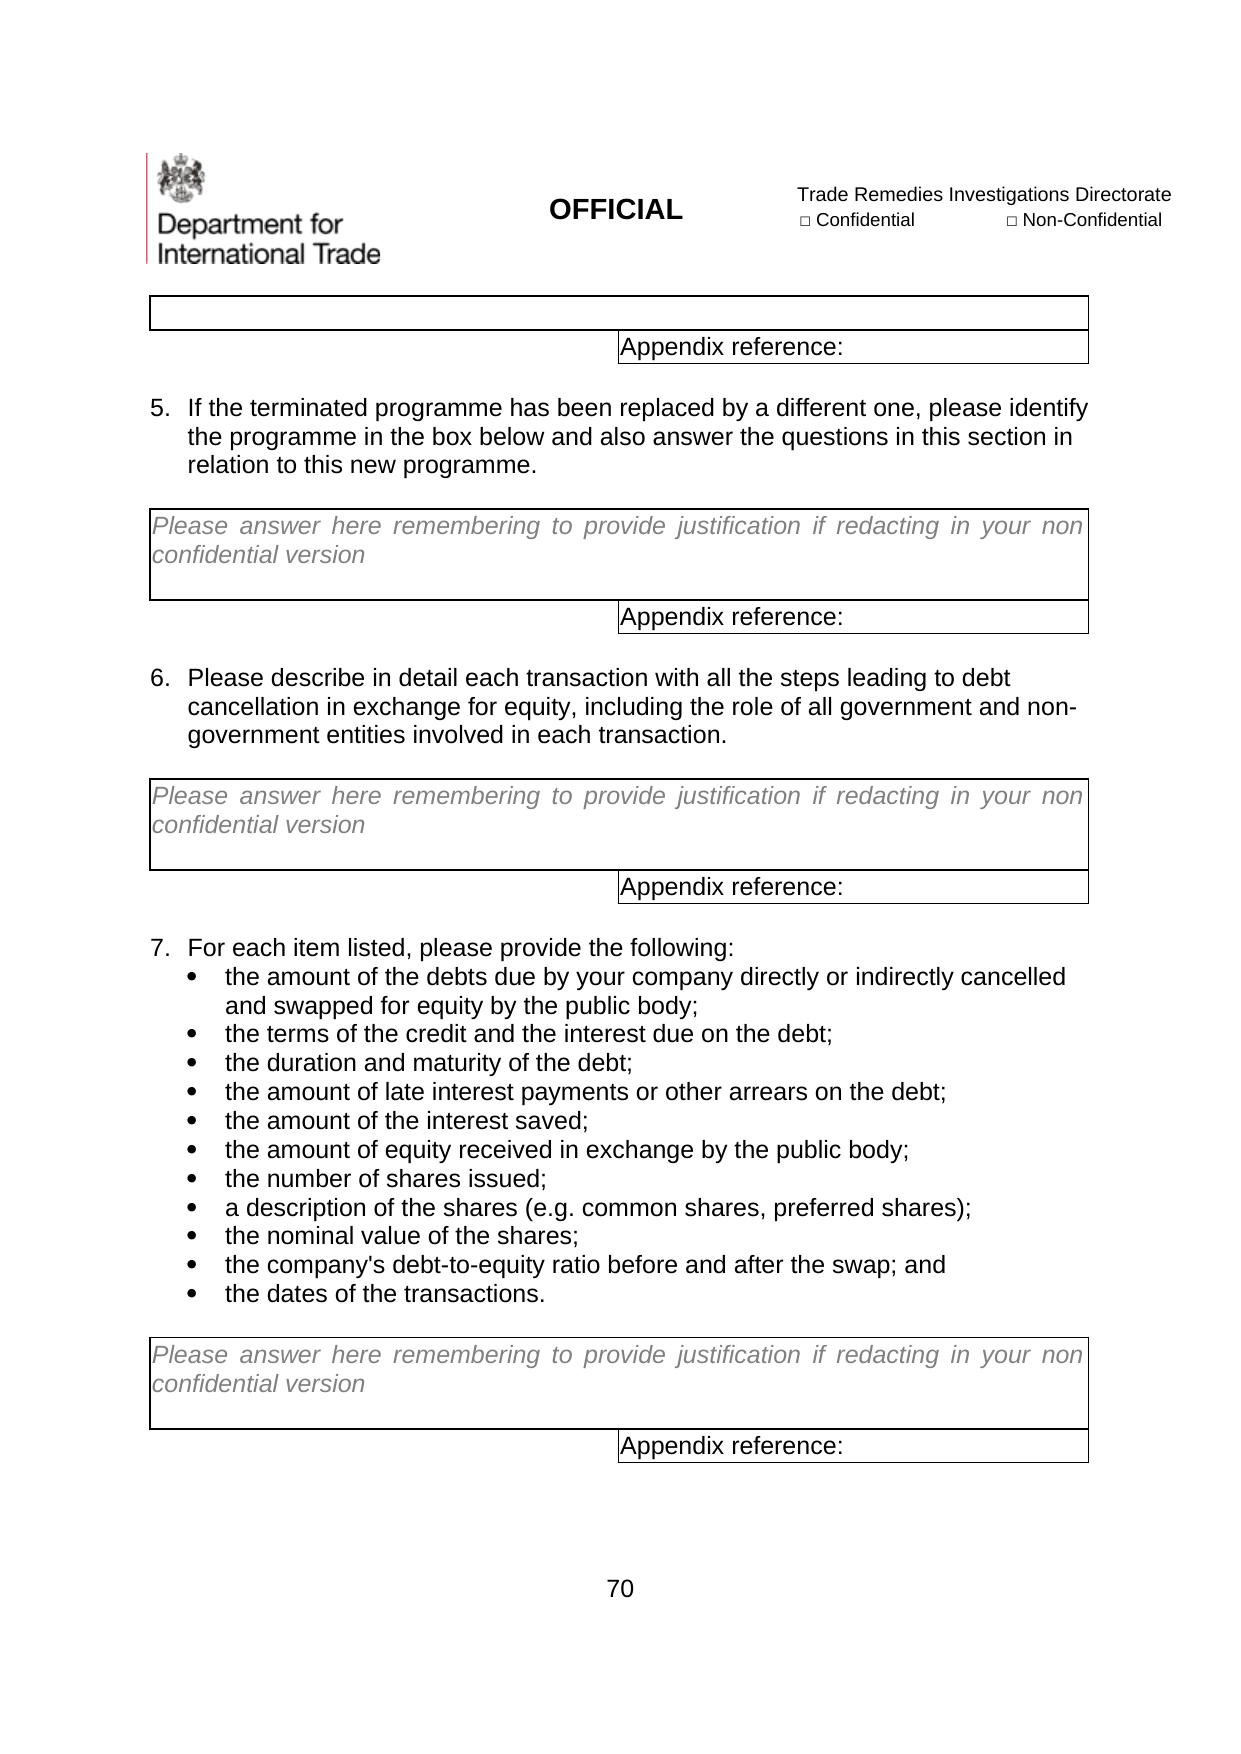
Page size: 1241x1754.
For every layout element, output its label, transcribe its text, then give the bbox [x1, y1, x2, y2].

list the terms of the credit and the interest due on the debt; [187, 1019, 1090, 1048]
list the amount of late interest payments or other arrears on the debt; [187, 1077, 1090, 1106]
table_cell [150, 331, 618, 362]
table_cell [150, 601, 618, 633]
table_cell Appendix reference: [619, 601, 1088, 633]
table_cell [150, 1430, 618, 1461]
table_header Please answer here remembering to provide justification if redacting in your non confidential version [151, 510, 1088, 599]
table_cell Appendix reference: [619, 1430, 1088, 1461]
list the amount of the interest saved; [187, 1106, 1090, 1135]
table_cell Appendix reference: [619, 871, 1088, 903]
list the amount of the debts due by your company directly or indirectly cancelled and swapped for equity by the public body; [187, 962, 1090, 1019]
table_cell Appendix reference: [619, 331, 1088, 362]
list the duration and maturity of the debt; [187, 1048, 1090, 1077]
table_cell [150, 871, 618, 903]
table_header Please answer here remembering to provide justification if redacting in your non confidential version [151, 780, 1088, 869]
list the company's debt-to-equity ratio before and after the swap; and [187, 1250, 1090, 1279]
list a description of the shares (e.g. common shares, preferred shares); [187, 1192, 1090, 1221]
table_header Please answer here remembering to provide justification if redacting in your non confidential version [151, 1338, 1088, 1428]
list If the terminated programme has been replaced by a different one, please identify the programme in the box below and also answer the questions in this section in relation to this new programme. [150, 393, 1090, 479]
list the number of shares issued; [187, 1164, 1090, 1192]
list the amount of equity received in exchange by the public body; [187, 1135, 1090, 1164]
list the nominal value of the shares; [187, 1221, 1090, 1250]
list the dates of the transactions. [187, 1279, 1090, 1308]
table_header [151, 297, 1088, 329]
list Please describe in detail each transaction with all the steps leading to debt cancellation in exchange for equity, including the role of all government and non-government entities involved in each transaction. [150, 663, 1090, 749]
list For each item listed, please provide the following: [150, 933, 1090, 962]
